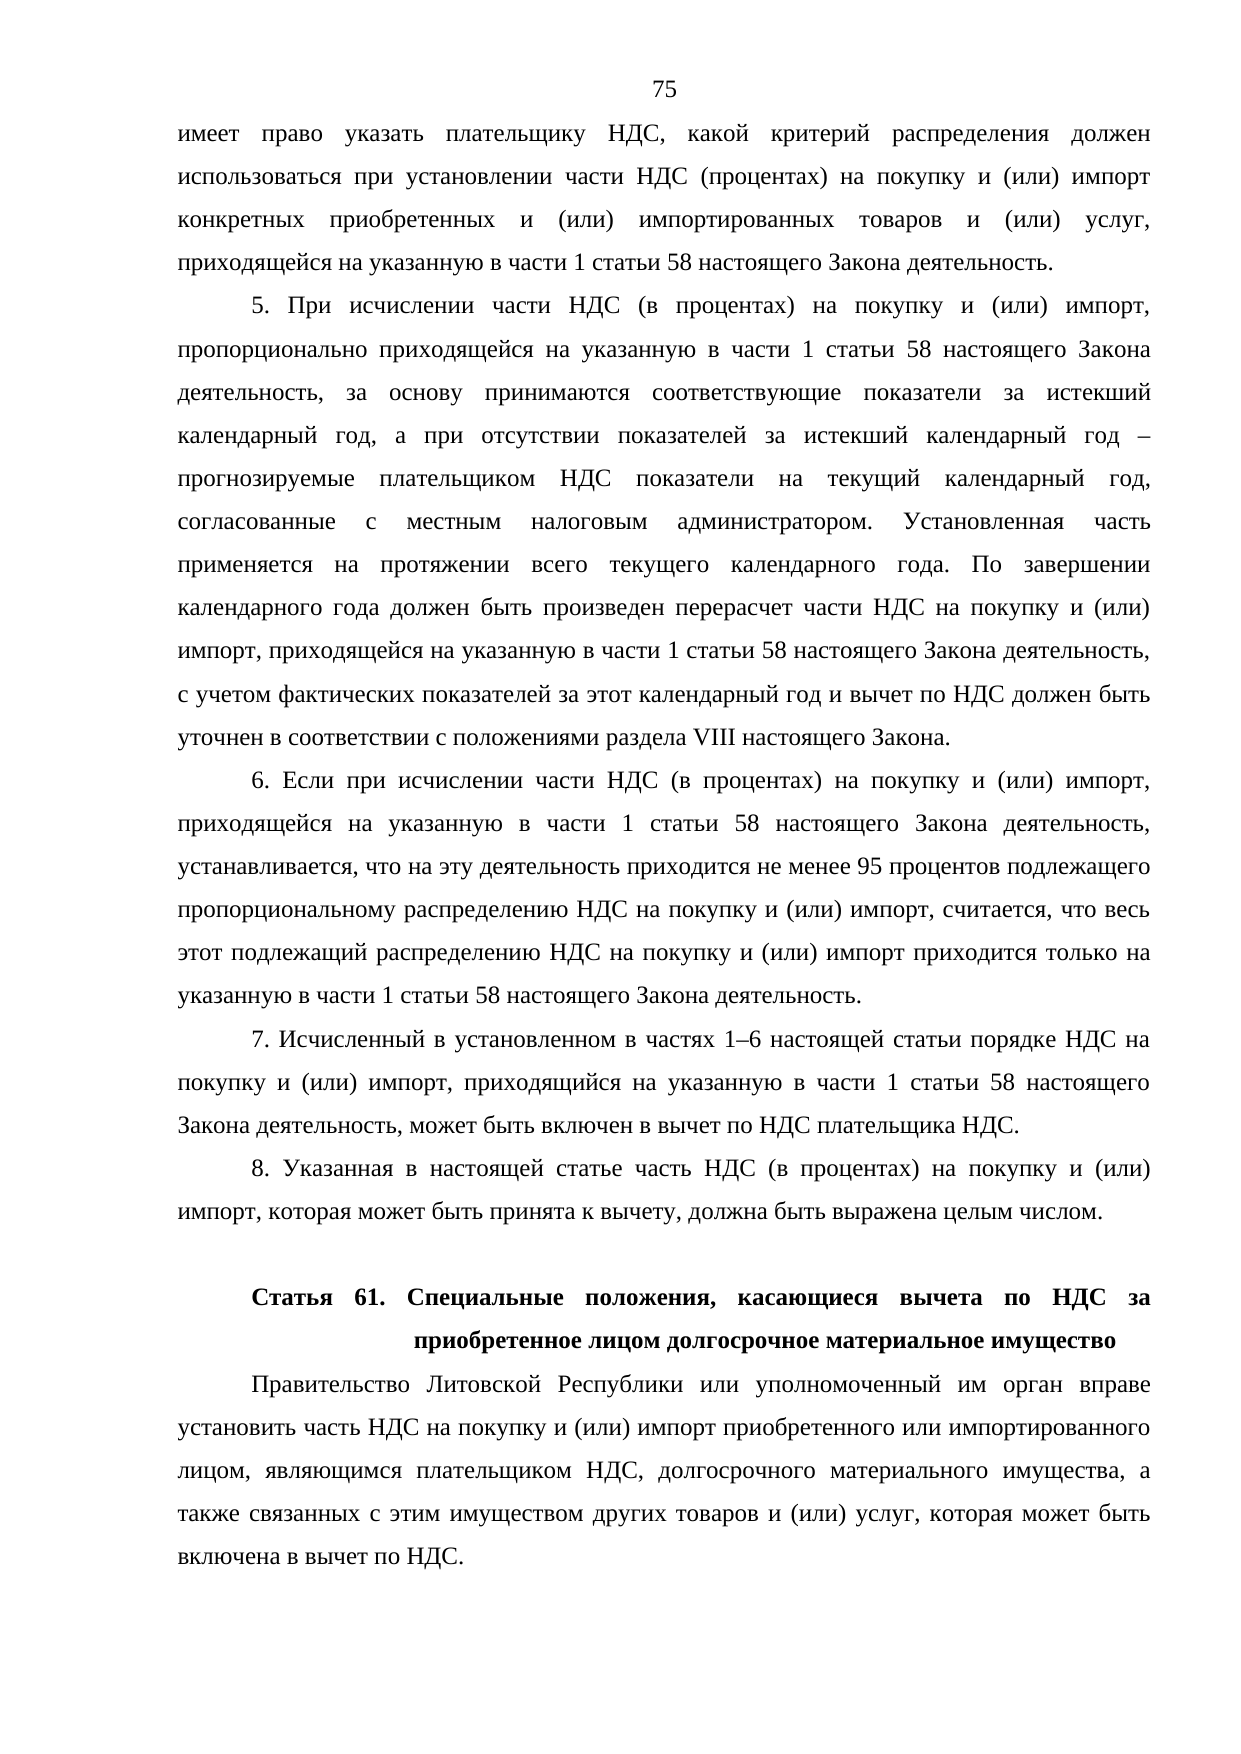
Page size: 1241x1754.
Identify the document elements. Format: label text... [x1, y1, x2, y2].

text 8. Указанная в настоящей статье часть НДС (в процентах) на покупку и (или) импорт, которая может быть принята к вычету, должна быть выражена целым числом. [177, 1153, 1152, 1225]
text Статья 61. Специальные положения, касающиеся вычета по НДС за приобретенное лицом долгосрочное материальное имущество [251, 1282, 1152, 1354]
text 7. Исчисленный в установленном в частях 1–6 настоящей статьи порядке НДС на покупку и (или) импорт, приходящийся на указанную в части 1 статьи 58 настоящего Закона деятельность, может быть включен в вычет по НДС плательщика НДС. [177, 1024, 1152, 1139]
text 6. Если при исчислении части НДС (в процентах) на покупку и (или) импорт, приходящейся на указанную в части 1 статьи 58 настоящего Закона деятельность, устанавливается, что на эту деятельность приходится не менее 95 процентов подлежащего пропорциональному распределению НДС на покупку и (или) импорт, считается, что весь этот подлежащий распределению НДС на покупку и (или) импорт приходится только на указанную в части 1 статьи 58 настоящего Закона деятельность. [177, 765, 1152, 1009]
text имеет право указать плательщику НДС, какой критерий распределения должен использоваться при установлении части НДС (процентах) на покупку и (или) импорт конкретных приобретенных и (или) импортированных товаров и (или) услуг, приходящейся на указанную в части 1 статьи 58 настоящего Закона деятельность. [177, 118, 1152, 276]
text 5. При исчислении части НДС (в процентах) на покупку и (или) импорт, пропорционально приходящейся на указанную в части 1 статьи 58 настоящего Закона деятельность, за основу принимаются соответствующие показатели за истекший календарный год, а при отсутствии показателей за истекший календарный год – прогнозируемые плательщиком НДС показатели на текущий календарный год, согласованные с местным налоговым администратором. Установленная часть применяется на протяжении всего текущего календарного года. По завершении календарного года должен быть произведен перерасчет части НДС на покупку и (или) импорт, приходящейся на указанную в части 1 статьи 58 настоящего Закона деятельность, с учетом фактических показателей за этот календарный год и вычет по НДС должен быть уточнен в соответствии с положениями раздела VIII настоящего Закона. [177, 291, 1152, 751]
text Правительство Литовской Республики или уполномоченный им орган вправе установить часть НДС на покупку и (или) импорт приобретенного или импортированного лицом, являющимся плательщиком НДС, долгосрочного материального имущества, а также связанных с этим имуществом других товаров и (или) услуг, которая может быть включена в вычет по НДС. [177, 1369, 1152, 1570]
